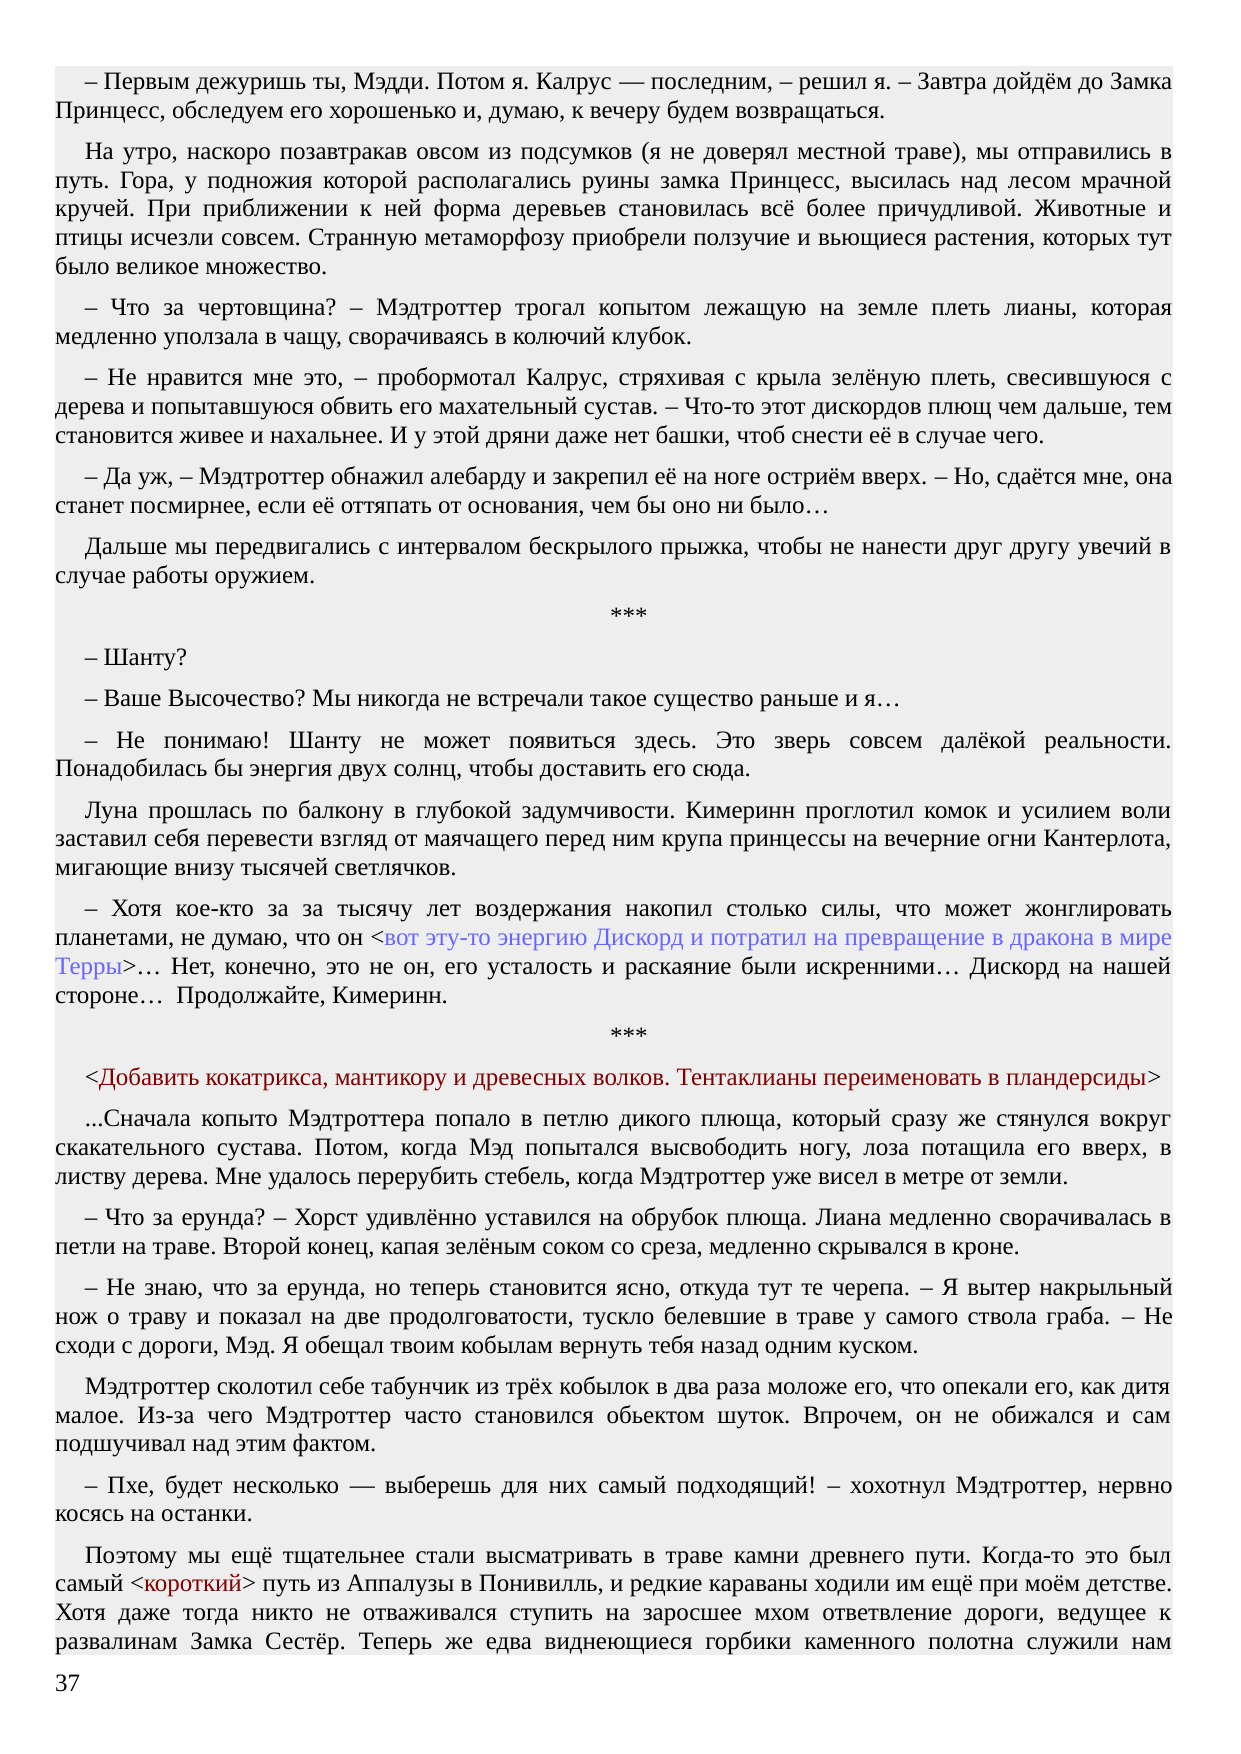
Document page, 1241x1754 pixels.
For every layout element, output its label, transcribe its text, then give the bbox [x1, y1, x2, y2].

text Дальше мы передвигались с интервалом бескрылого прыжка, чтобы не нанести друг другу увечий в случае работы оружием. [55, 531, 1173, 588]
text – Шанту? [55, 642, 1173, 671]
text – Пхе, будет несколько — выберешь для них самый подходящий! – хохотнул Мэдтроттер, нервно косясь на останки. [55, 1470, 1173, 1527]
text – Не понимаю! Шанту не может появиться здесь. Это зверь совсем далёкой реальности. Понадобилась бы энергия двух солнц, чтобы доставить его сюда. [55, 725, 1173, 782]
text *** [55, 601, 1173, 630]
text – Хотя кое-кто за за тысячу лет воздержания накопил столько силы, что может жонглировать планетами, не думаю, что он <вот эту-то энергию Дискорд и потратил на превращение в дракона в мире Терры>… Нет, конечно, это не он, его усталость и раскаяние были искренними… Дискорд на нашей стороне… Продолжайте, Кимеринн. [55, 893, 1173, 1008]
text ...Сначала копыто Мэдтроттера попало в петлю дикого плюща, который сразу же стянулся вокруг скакательного сустава. Потом, когда Мэд попытался высвободить ногу, лоза потащила его вверх, в листву дерева. Мне удалось перерубить стебель, когда Мэдтроттер уже висел в метре от земли. [55, 1103, 1173, 1190]
text – Что за чертовщина? – Мэдтроттер трогал копытом лежащую на земле плеть лианы, которая медленно уползала в чащу, сворачиваясь в колючий клубок. [55, 292, 1173, 350]
text – Да уж, – Мэдтроттер обнажил алебарду и закрепил её на ноге остриём вверх. – Но, сдаётся мне, она станет посмирнее, если её оттяпать от основания, чем бы оно ни было… [55, 461, 1173, 518]
text Поэтому мы ещё тщательнее стали высматривать в траве камни древнего пути. Когда-то это был самый <короткий> путь из Аппалузы в Понивилль, и редкие караваны ходили им ещё при моём детстве. Хотя даже тогда никто не отваживался ступить на заросшее мхом ответвление дороги, ведущее к развалинам Замка Сестёр. Теперь же едва виднеющиеся горбики каменного полотна служили нам [55, 1540, 1173, 1655]
text На утро, наскоро позавтракав овсом из подсумков (я не доверял местной траве), мы отправились в путь. Гора, у подножия которой располагались руины замка Принцесс, высилась над лесом мрачной кручей. При приближении к ней форма деревьев становилась всё более причудливой. Животные и птицы исчезли совсем. Странную метаморфозу приобрели ползучие и вьющиеся растения, которых тут было великое множество. [55, 136, 1173, 280]
text – Ваше Высочество? Мы никогда не встречали такое существо раньше и я… [55, 683, 1173, 712]
text – Что за ерунда? – Хорст удивлённо уставился на обрубок плюща. Лиана медленно сворачивалась в петли на траве. Второй конец, капая зелёным соком со среза, медленно скрывался в кроне. [55, 1202, 1173, 1260]
text – Первым дежуришь ты, Мэдди. Потом я. Калрус — последним, – решил я. – Завтра дойдём до Замка Принцесс, обследуем его хорошенько и, думаю, к вечеру будем возвращаться. [55, 66, 1173, 123]
text Мэдтроттер сколотил себе табунчик из трёх кобылок в два раза моложе его, что опекали его, как дитя малое. Из-за чего Мэдтроттер часто становился обьектом шуток. Впрочем, он не обижался и сам подшучивал над этим фактом. [55, 1371, 1173, 1457]
text <Добавить кокатрикса, мантикору и древесных волков. Тентаклианы переименовать в пландерсиды> [55, 1062, 1173, 1091]
text – Не знаю, что за ерунда, но теперь становится ясно, откуда тут те черепа. – Я вытер накрыльный нож о траву и показал на две продолговатости, тускло белевшие в траве у самого ствола граба. – Не сходи с дороги, Мэд. Я обещал твоим кобылам вернуть тебя назад одним куском. [55, 1272, 1173, 1358]
text – Не нравится мне это, – пробормотал Калрус, стряхивая с крыла зелёную плеть, свесившуюся с дерева и попытавшуюся обвить его махательный сустав. – Что-то этот дискордов плющ чем дальше, тем становится живее и нахальнее. И у этой дряни даже нет башки, чтоб снести её в случае чего. [55, 362, 1173, 448]
text *** [55, 1021, 1173, 1050]
text Луна прошлась по балкону в глубокой задумчивости. Кимеринн проглотил комок и усилием воли заставил себя перевести взгляд от маячащего перед ним крупа принцессы на вечерние огни Кантерлота, мигающие внизу тысячей светлячков. [55, 795, 1173, 881]
